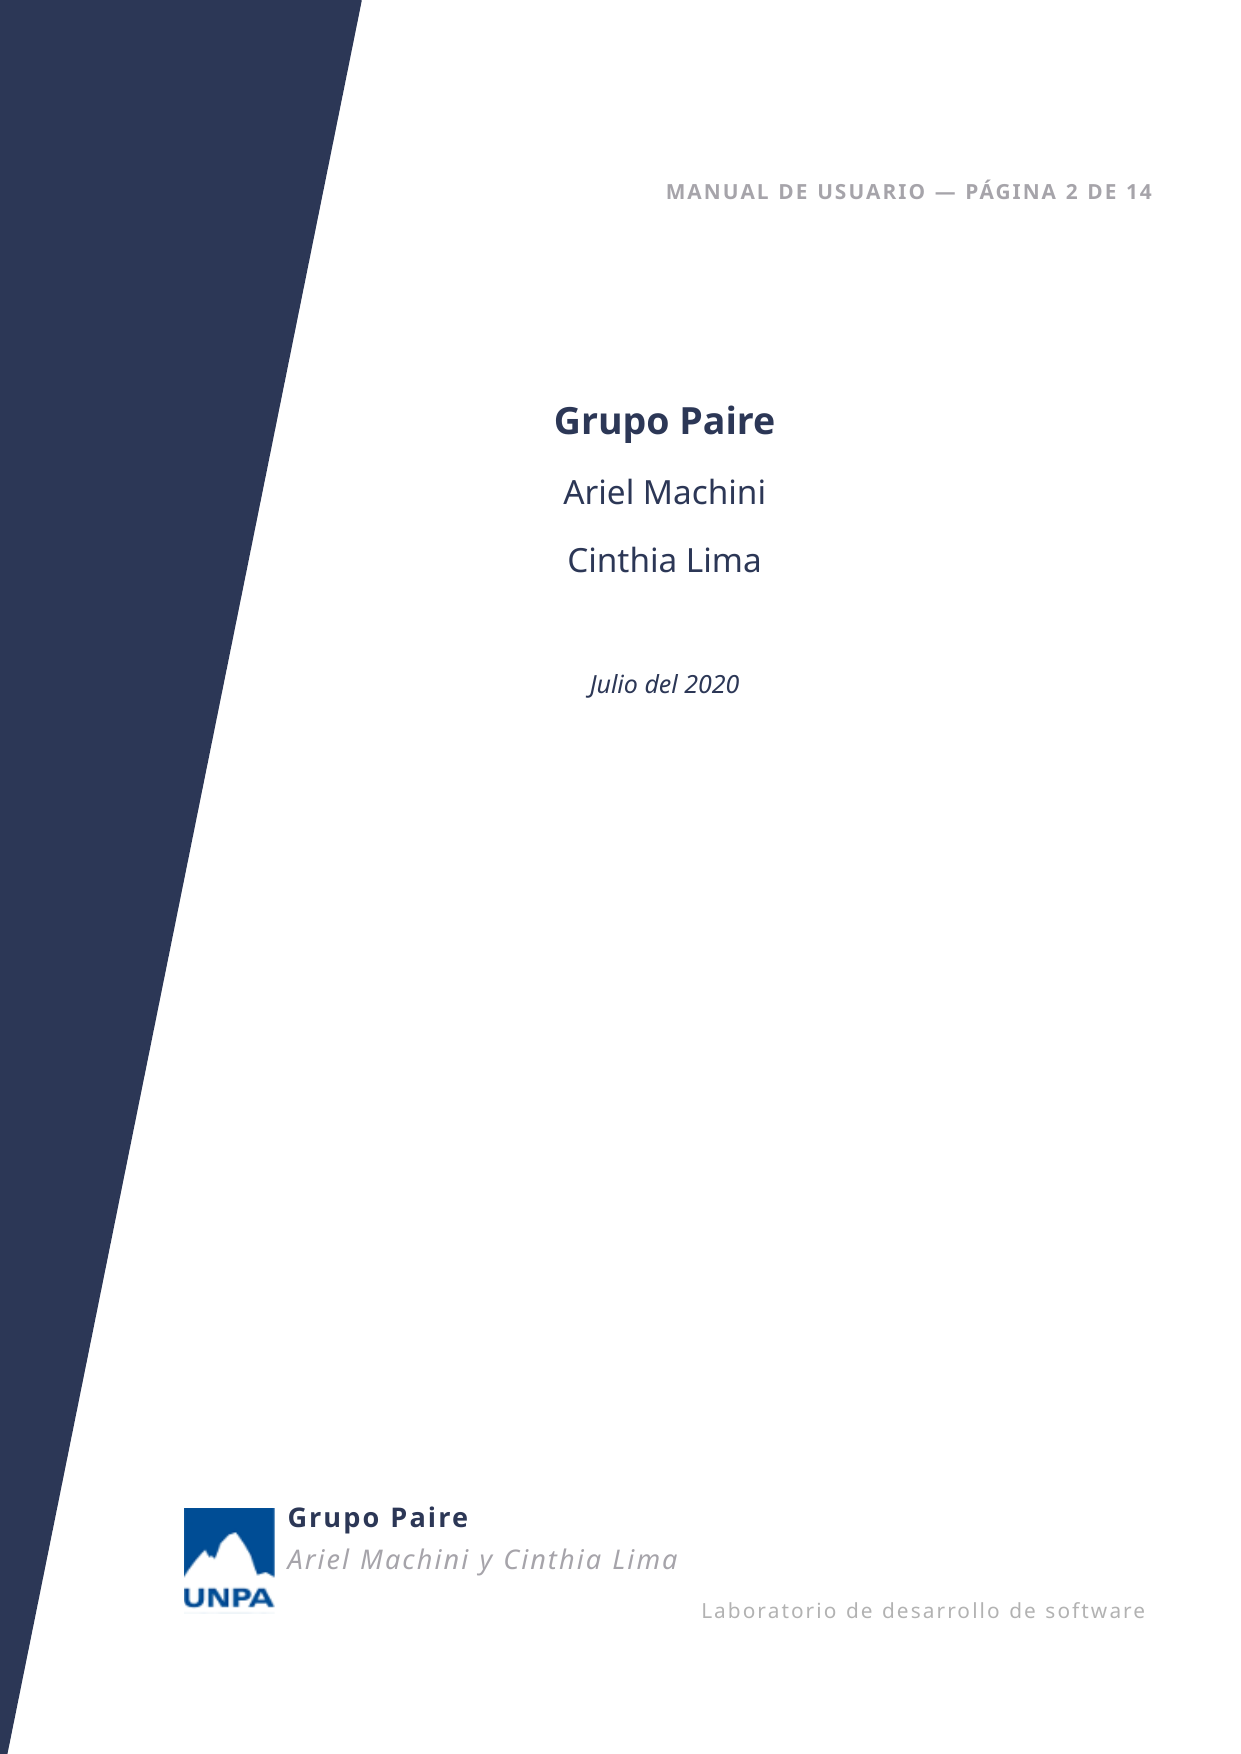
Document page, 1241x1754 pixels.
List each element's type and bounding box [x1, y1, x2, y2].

picture [184, 1508, 275, 1614]
